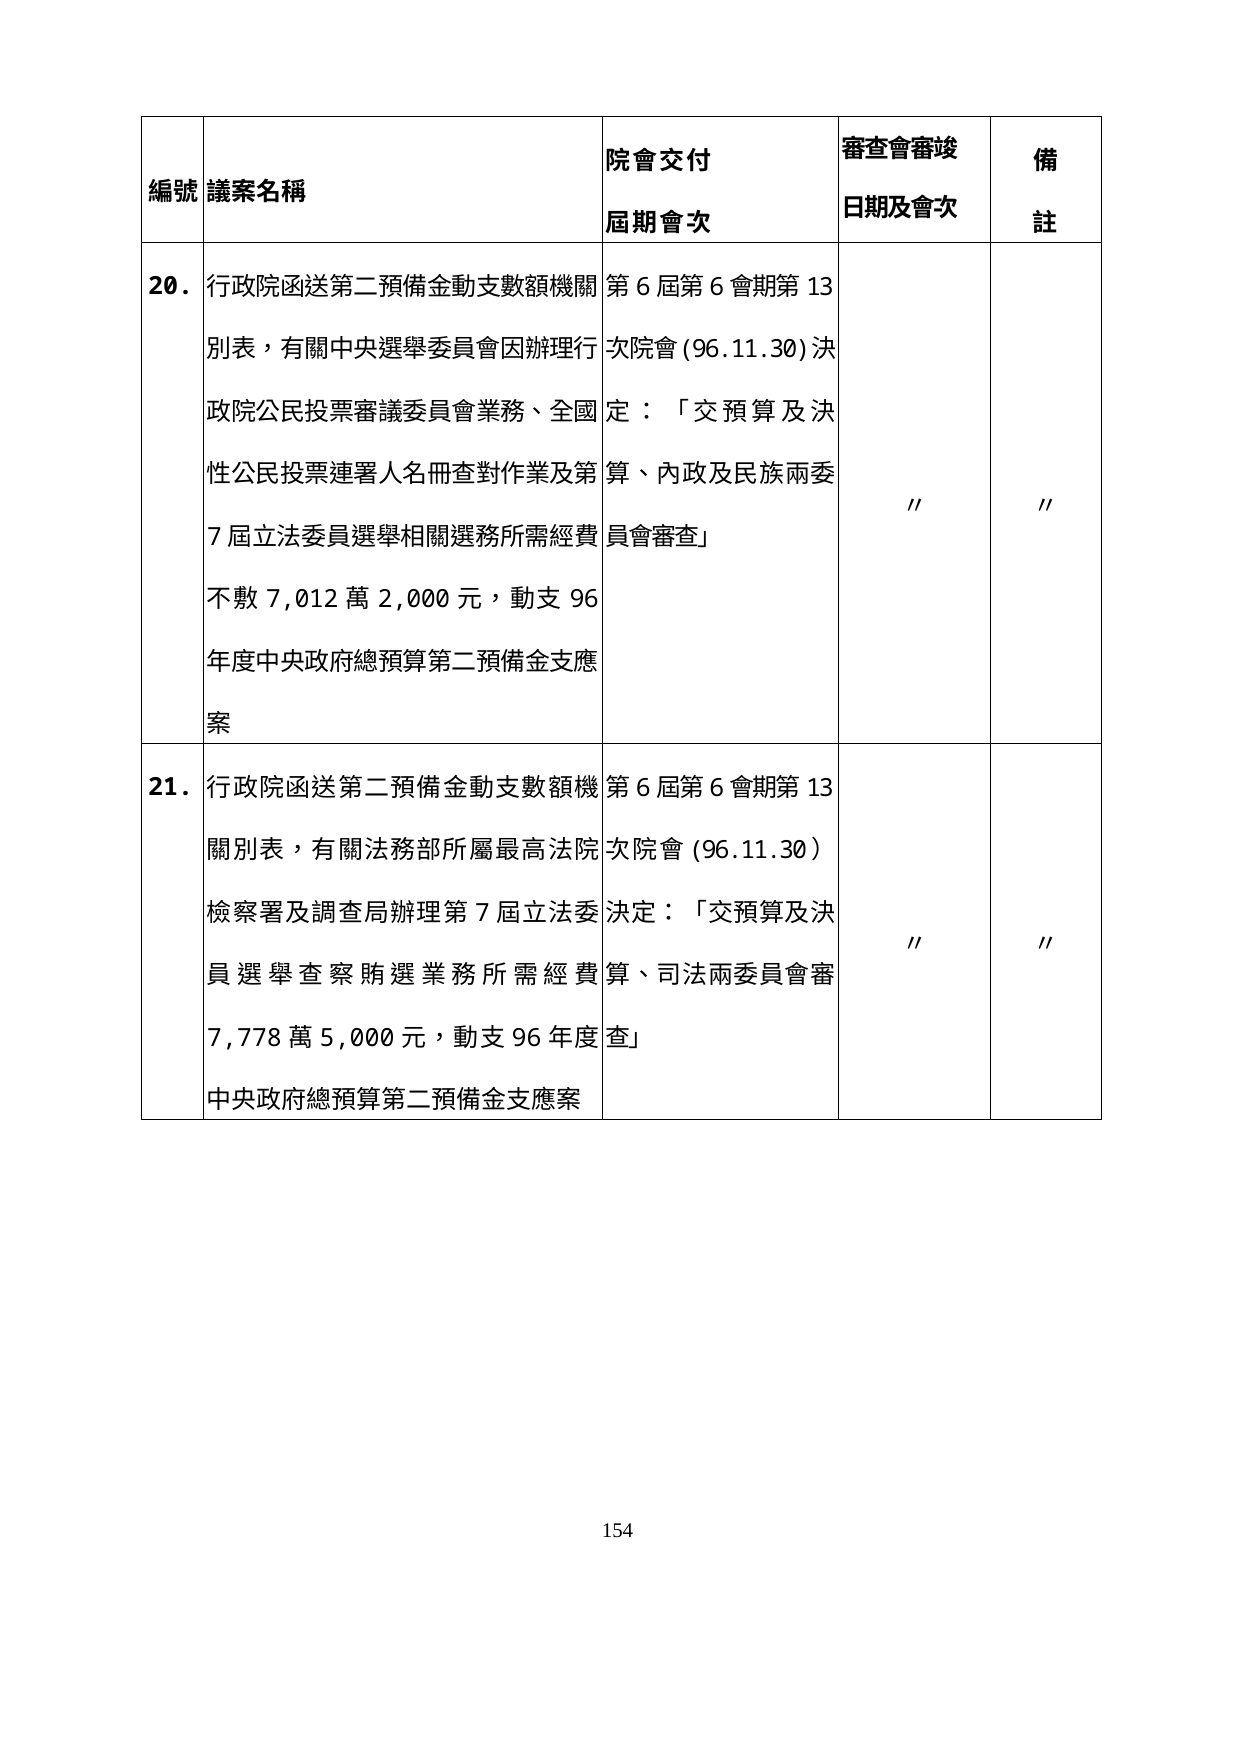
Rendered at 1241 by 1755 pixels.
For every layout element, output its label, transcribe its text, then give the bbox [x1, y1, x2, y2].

table_cell 第6屆第6會期第13次院會(96.11.30)決定：「交預算及決算、內政及民族兩委員會審查」 [603, 243, 838, 743]
table_cell 行政院函送第二預備金動支數額機關別表，有關中央選舉委員會因辦理行政院公民投票審議委員會業務、全國性公民投票連署人名冊查對作業及第7屆立法委員選舉相關選務所需經費不敷7,012萬2,000元，動支96年度中央政府總預算第二預備金支應案 [204, 243, 602, 743]
table_header 審查會審竣 日期及會次 [839, 117, 990, 242]
table_cell 〃 [839, 744, 990, 1119]
table_cell 〃 [991, 744, 1101, 1119]
table_header 備 註 [991, 117, 1101, 242]
table_cell [142, 744, 203, 1119]
table_header 編號 [142, 117, 203, 242]
table_cell 行政院函送第二預備金動支數額機關別表，有關法務部所屬最高法院檢察署及調查局辦理第7屆立法委員選舉查察賄選業務所需經費7,778萬5,000元，動支96年度中央政府總預算第二預備金支應案 [204, 744, 602, 1119]
table_cell [142, 243, 203, 743]
table_cell 第6屆第6會期第13次院會(96.11.30）決定：「交預算及決算、司法兩委員會審查」 [603, 744, 838, 1119]
table_cell 〃 [991, 243, 1101, 743]
table_header 院會交付 屆期會次 [603, 117, 838, 242]
table_header 議案名稱 [204, 117, 602, 242]
table_cell 〃 [839, 243, 990, 743]
